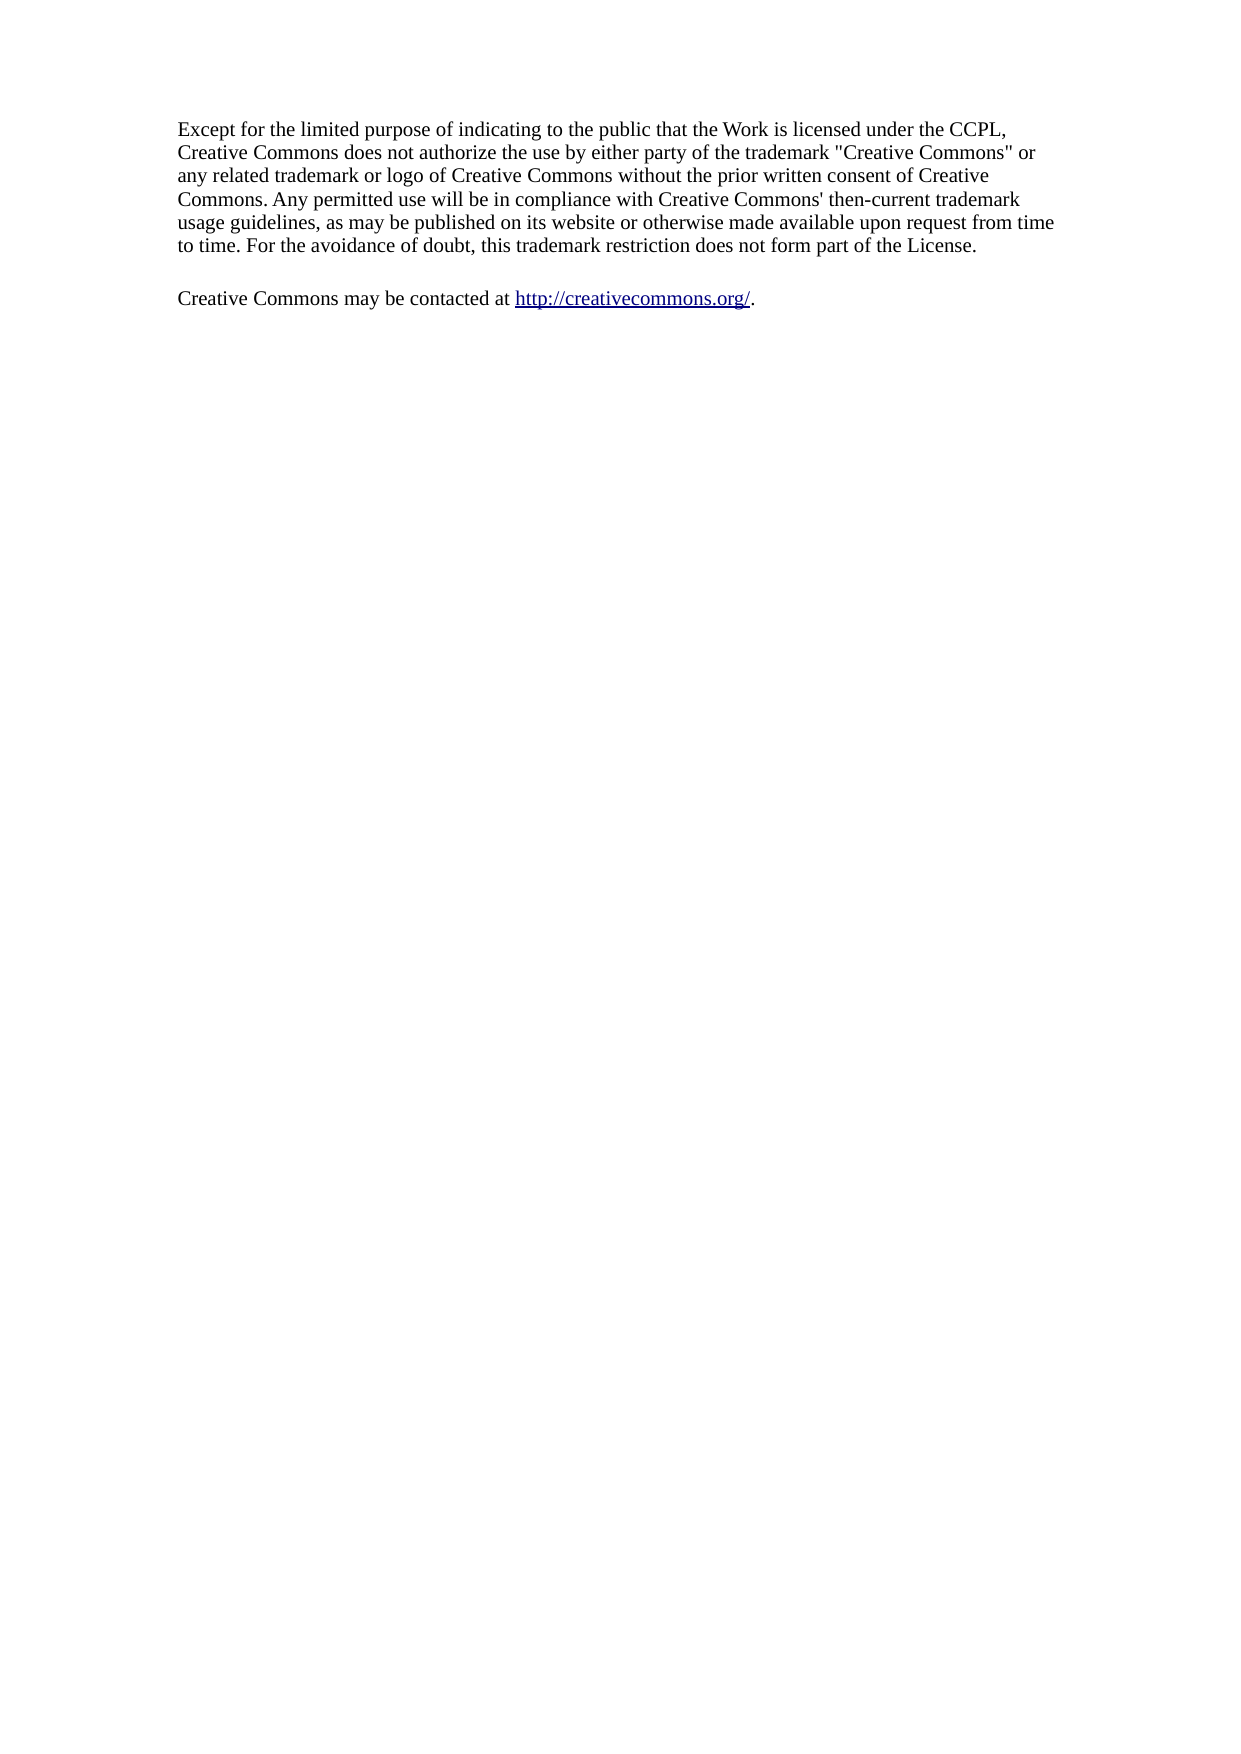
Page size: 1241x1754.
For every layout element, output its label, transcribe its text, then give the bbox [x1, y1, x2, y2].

text Creative Commons may be contacted at http://creativecommons.org/. [177, 286, 1063, 309]
text Except for the limited purpose of indicating to the public that the Work is licensed under the CCPL, Creative Commons does not authorize the use by either party of the trademark "Creative Commons" or any related trademark or logo of Creative Commons without the prior written consent of Creative Commons. Any permitted use will be in compliance with Creative Commons' then-current trademark usage guidelines, as may be published on its website or otherwise made available upon request from time to time. For the avoidance of doubt, this trademark restriction does not form part of the License. [177, 118, 1063, 257]
